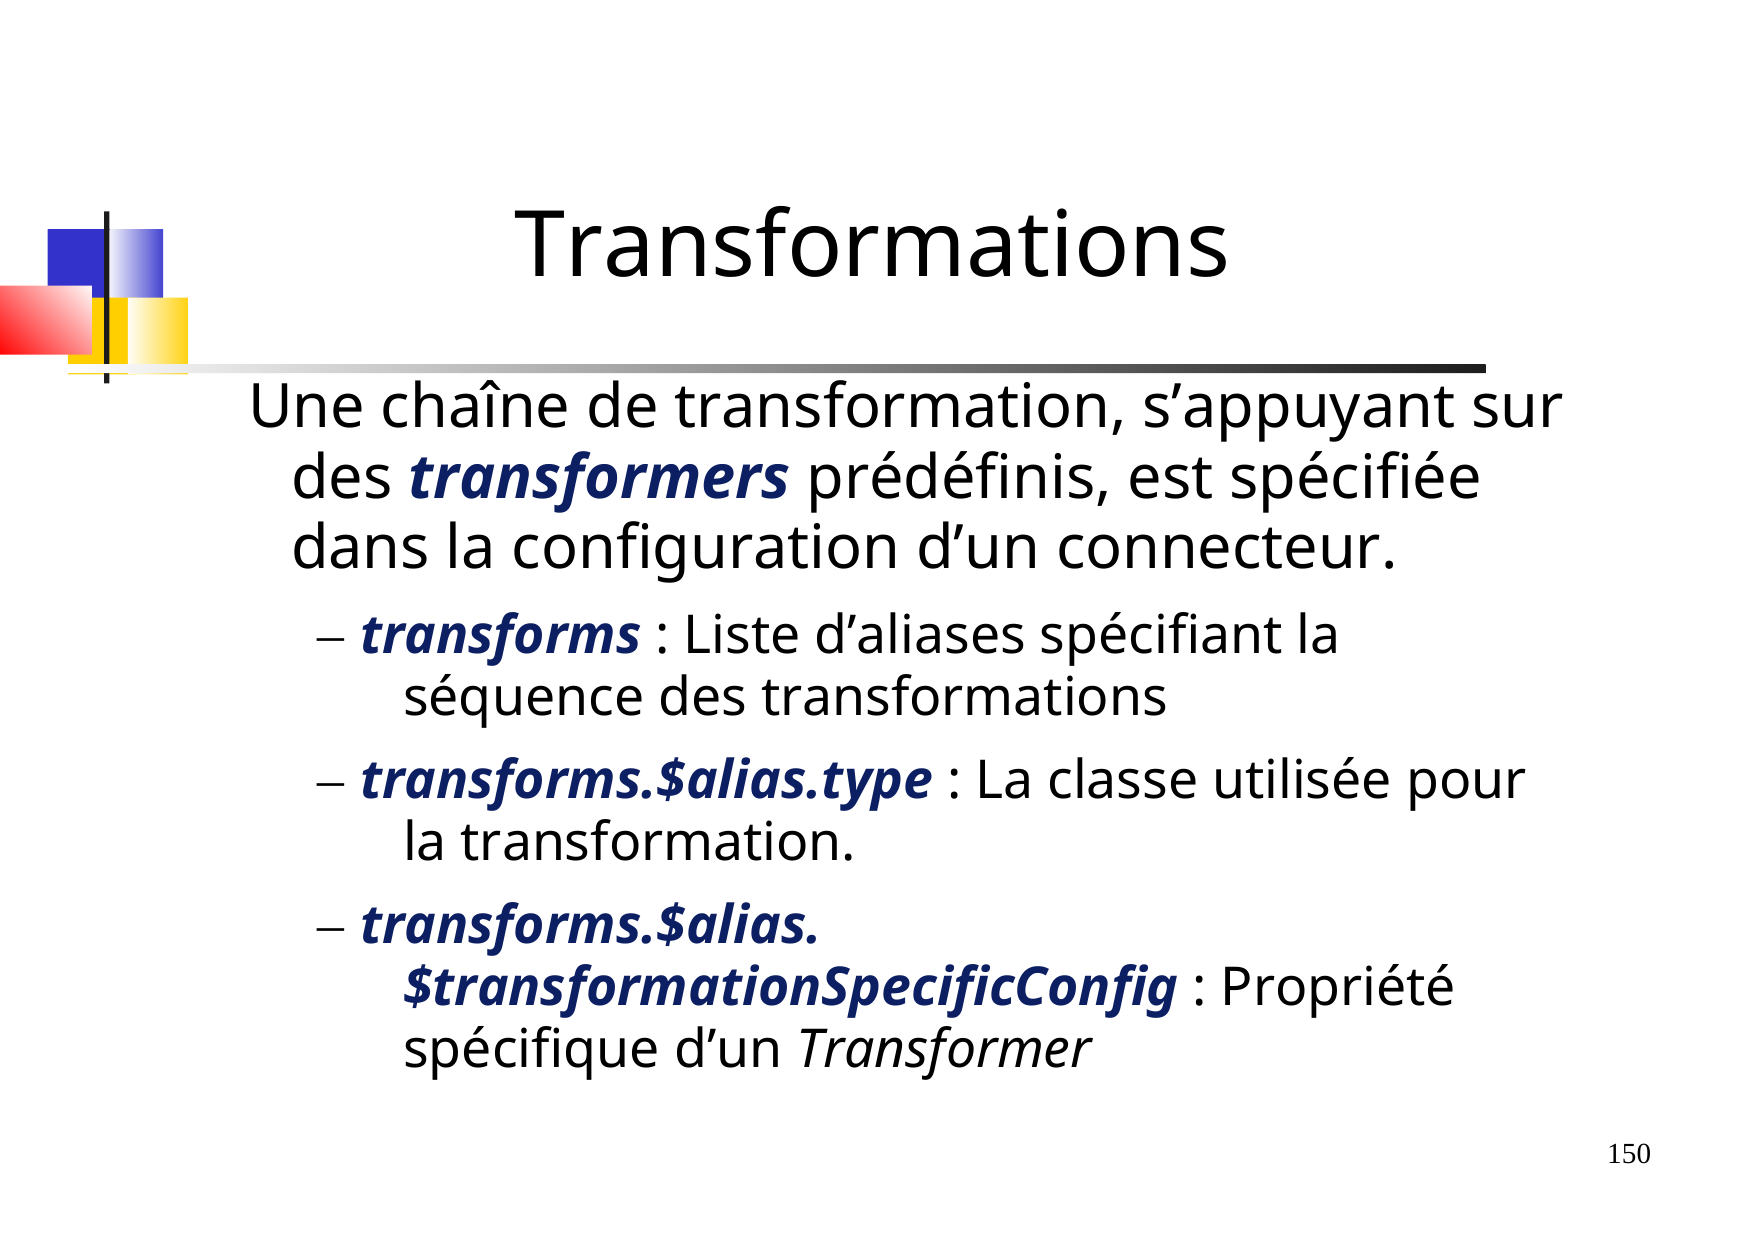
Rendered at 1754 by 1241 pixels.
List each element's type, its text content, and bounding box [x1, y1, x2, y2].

title Transformations [179, 139, 1567, 351]
list Une chaîne de transformation, s’appuyant sur des transformers prédéfinis, est spécifiée dans la configuration d’un connecteur. transforms : Liste d’aliases spécifiant la séquence des transformations transforms.$alias.type : La classe utilisée pour la transformation. transforms.$alias.$transformationSpecificConfig : Propriété spécifique d’un Transformer [179, 371, 1567, 1091]
